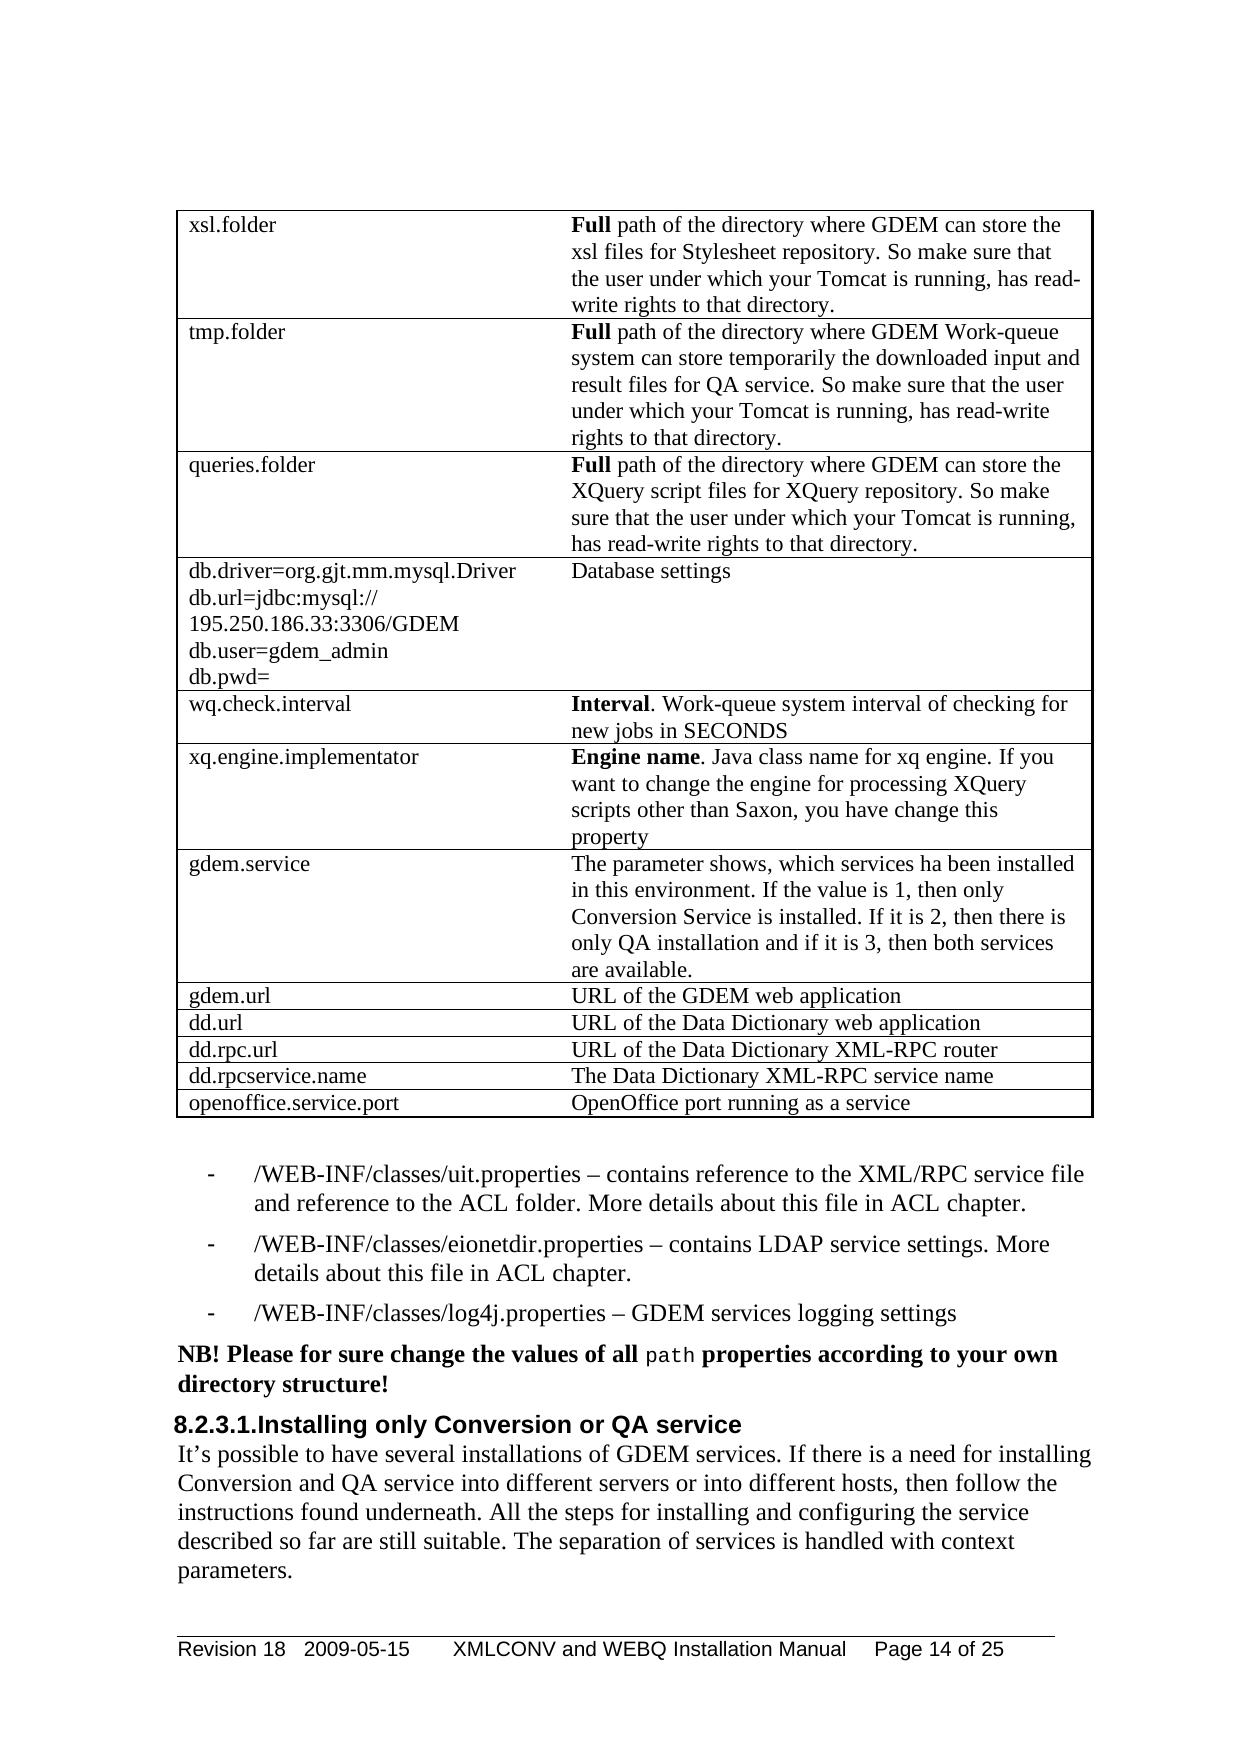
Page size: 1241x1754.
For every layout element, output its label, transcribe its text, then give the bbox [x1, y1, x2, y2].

list /WEB-INF/classes/uit.properties – contains reference to the XML/RPC service file and reference to the ACL folder. More details about this file in ACL chapter. [207, 1158, 1092, 1217]
table_cell Full path of the directory where GDEM can store the xsl files for Stylesheet repository. So make sure that the user under which your Tomcat is running, has read-write rights to that directory. [560, 211, 1091, 318]
table_cell The parameter shows, which services ha been installed in this environment. If the value is 1, then only Conversion Service is installed. If it is 2, then there is only QA installation and if it is 3, then both services are available. [560, 850, 1091, 982]
list /WEB-INF/classes/eionetdir.properties – contains LDAP service settings. More details about this file in ACL chapter. [207, 1228, 1092, 1287]
text It’s possible to have several installations of GDEM services. If there is a need for installing Conversion and QA service into different servers or into different hosts, then follow the instructions found underneath. All the steps for installing and configuring the service described so far are still suitable. The separation of services is handled with context parameters. [177, 1439, 1092, 1584]
table_cell xsl.folder [178, 211, 560, 318]
table_cell Full path of the directory where GDEM Work-queue system can store temporarily the downloaded input and result files for QA service. So make sure that the user under which your Tomcat is running, has read-write rights to that directory. [560, 319, 1091, 451]
table_cell dd.rpcservice.name [178, 1063, 560, 1089]
table_cell openoffice.service.port [178, 1090, 560, 1116]
table_cell URL of the GDEM web application [560, 983, 1091, 1009]
table_cell gdem.url [178, 983, 560, 1009]
list /WEB-INF/classes/log4j.properties – GDEM services logging settings [207, 1298, 1092, 1327]
table_cell wq.check.interval [178, 691, 560, 743]
table_cell tmp.folder [178, 319, 560, 451]
table_cell OpenOffice port running as a service [560, 1090, 1091, 1116]
subtitle Installing only Conversion or QA service [173, 1410, 1092, 1439]
table_cell xq.engine.implementator [178, 744, 560, 849]
table_cell URL of the Data Dictionary XML-RPC router [560, 1037, 1091, 1062]
table_cell Database settings [560, 558, 1091, 690]
table_cell Interval. Work-queue system interval of checking for new jobs in SECONDS [560, 691, 1091, 743]
table_cell dd.rpc.url [178, 1037, 560, 1062]
table_cell Full path of the directory where GDEM can store the XQuery script files for XQuery repository. So make sure that the user under which your Tomcat is running, has read-write rights to that directory. [560, 452, 1091, 557]
table_cell dd.url [178, 1010, 560, 1036]
text NB! Please for sure change the values of all path properties according to your own directory structure! [177, 1339, 1092, 1398]
table_cell The Data Dictionary XML-RPC service name [560, 1063, 1091, 1089]
table_cell db.driver=org.gjt.mm.mysql.Driver db.url=jdbc:mysql://195.250.186.33:3306/GDEM db.user=gdem_admin db.pwd= [178, 558, 560, 690]
table_cell queries.folder [178, 452, 560, 557]
table_cell URL of the Data Dictionary web application [560, 1010, 1091, 1036]
table_cell gdem.service [178, 850, 560, 982]
table_cell Engine name. Java class name for xq engine. If you want to change the engine for processing XQuery scripts other than Saxon, you have change this property [560, 744, 1091, 849]
